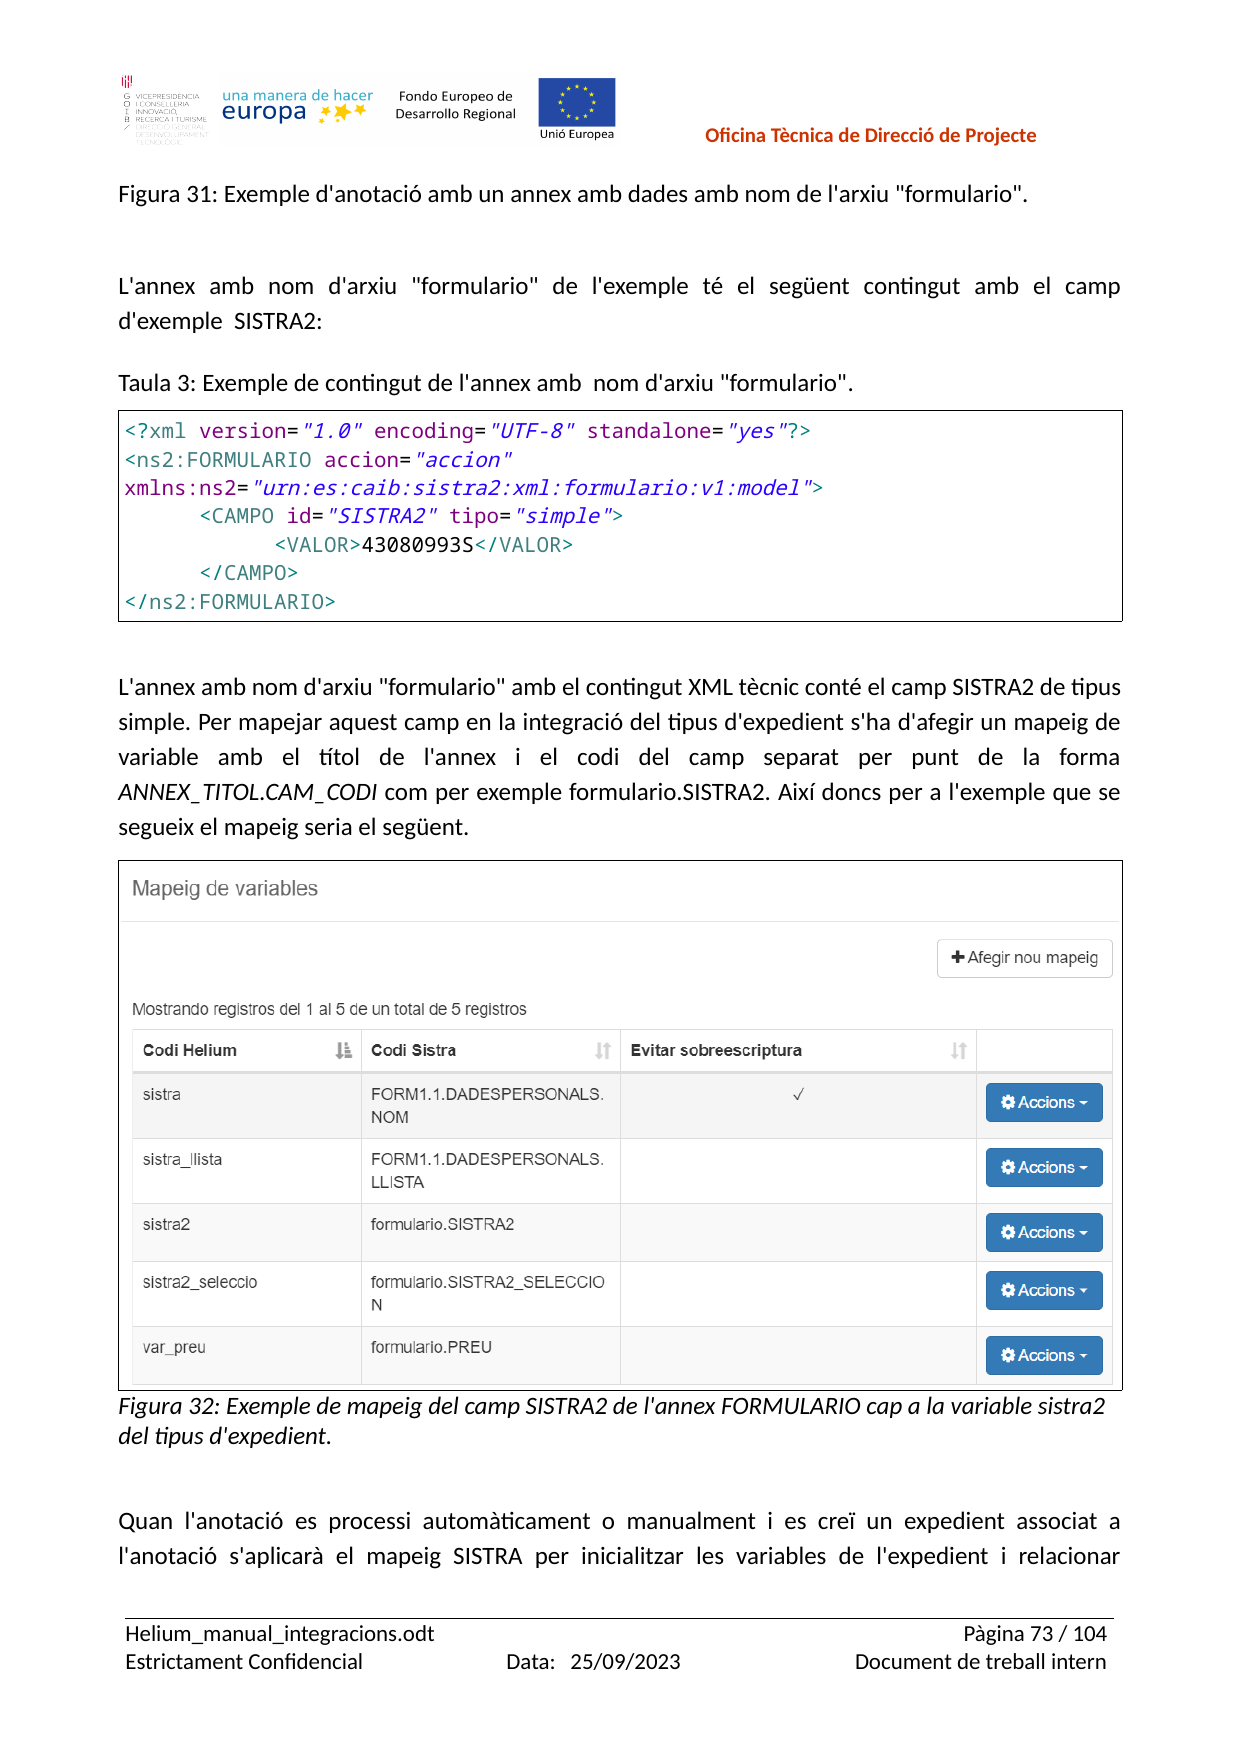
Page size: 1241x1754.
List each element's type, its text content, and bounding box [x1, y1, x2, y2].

picture [118, 73, 213, 147]
table_header <?xml version="1.0" encoding="UTF-8" standalone="yes"?> <ns2:FORMULARIO accion="accion" xmlns:ns2="urn:es:caib:sistra2:xml:formulario:v1:model"> <CAMPO id="SISTRA2" tipo="simple"> <VALOR>43080993S</VALOR> </CAMPO> </ns2:FORMULARIO> [119, 411, 1122, 621]
picture [121, 863, 1119, 1387]
text L'annex amb nom d'arxiu "formulario" de l'exemple té el següent contingut amb el camp d'exemple SISTRA2: [118, 270, 1122, 336]
text Taula 3: Exemple de contingut de l'annex amb nom d'arxiu "formulario". [118, 367, 1122, 398]
text Figura 32: Exemple de mapeig del camp SISTRA2 de l'annex FORMULARIO cap a la variable sistra2 del tipus d'expedient. [118, 1391, 1122, 1451]
text [119, 861, 1122, 1390]
text Figura 31: Exemple d'anotació amb un annex amb dades amb nom de l'arxiu "formulario". [118, 178, 1122, 208]
text L'annex amb nom d'arxiu "formulario" amb el contingut XML tècnic conté el camp SISTRA2 de tipus simple. Per mapejar aquest camp en la integració del tipus d'expedient s'ha d'afegir un mapeig de variable amb el títol de l'annex i el codi del camp separat per punt de la forma ANNEX_TITOL.CAM_CODI com per exemple formulario.SISTRA2. Així doncs per a l'exemple que se segueix el mapeig seria el següent. [118, 671, 1122, 841]
picture [219, 73, 621, 147]
text Quan l'anotació es processi automàticament o manualment i es creï un expedient associat a l'anotació s'aplicarà el mapeig SISTRA per inicialitzar les variables de l'expedient i relacionar [118, 1505, 1122, 1571]
